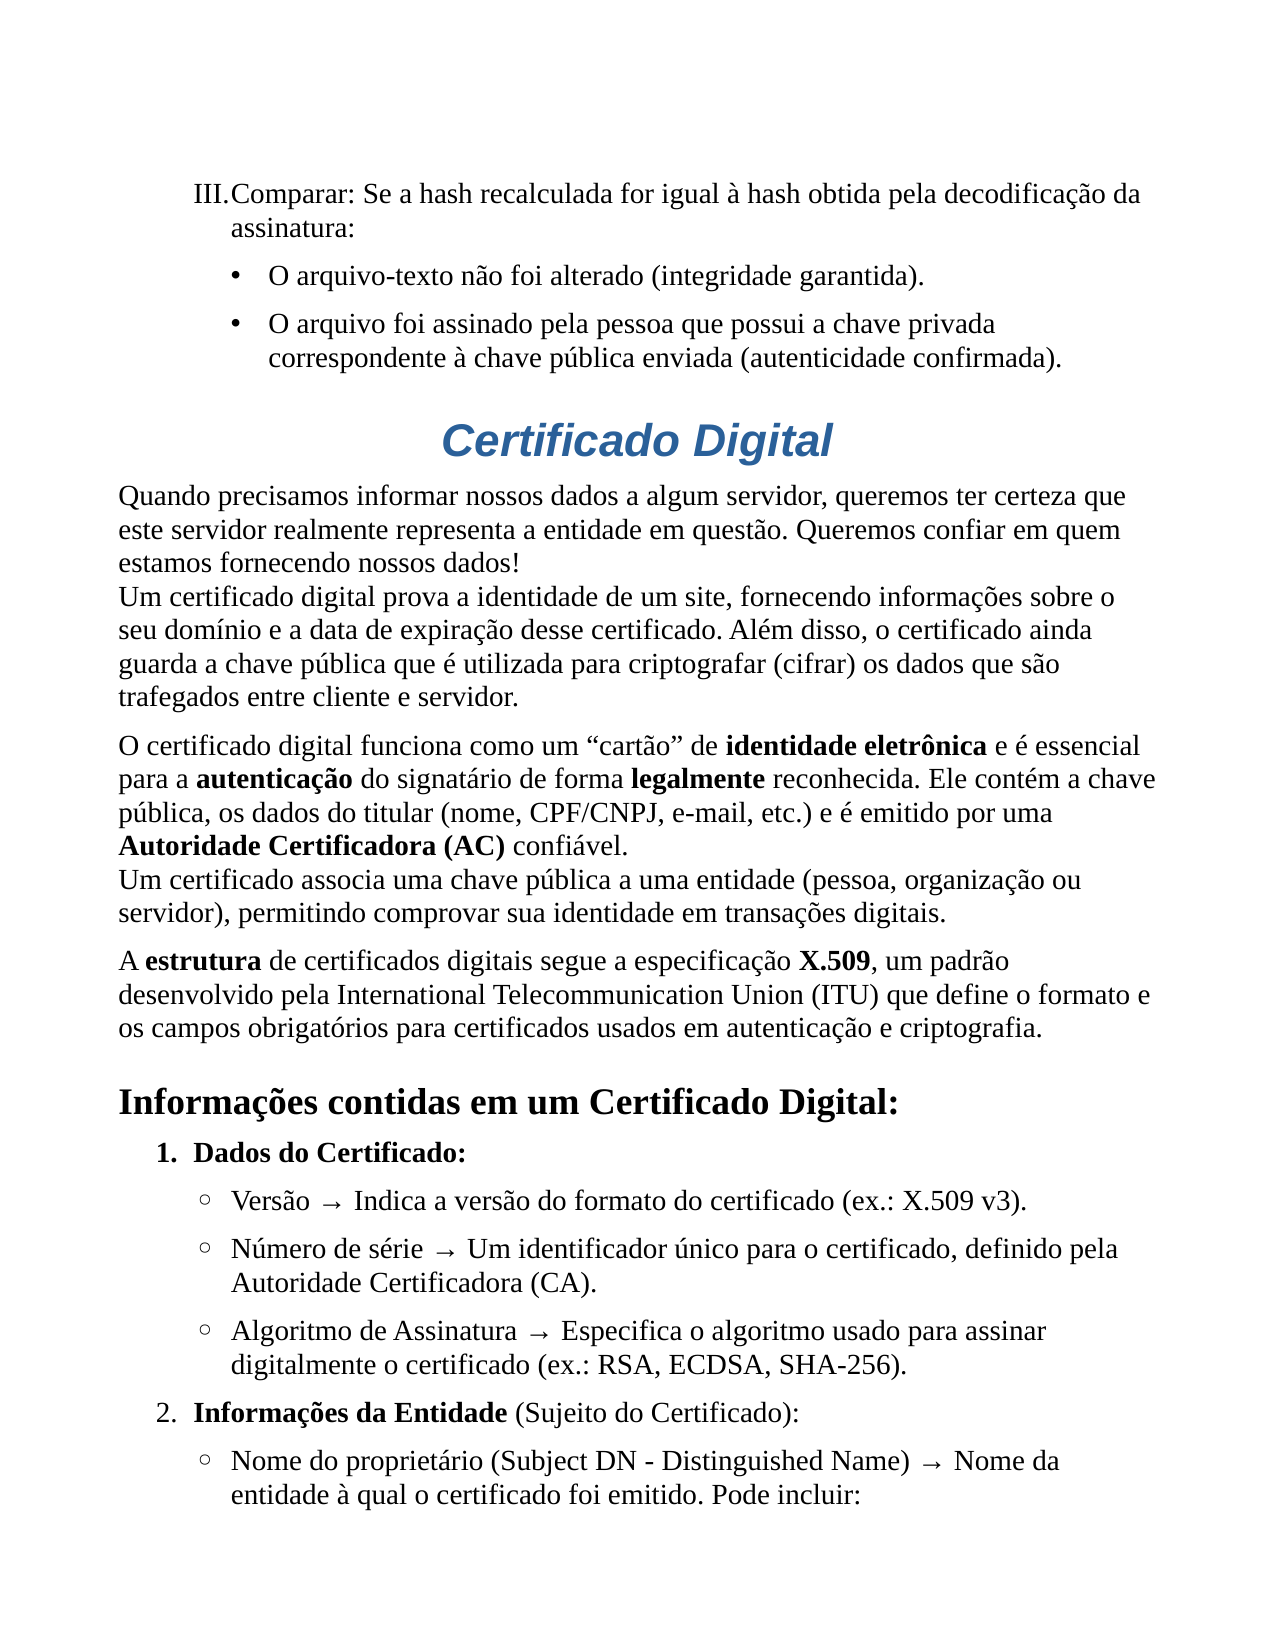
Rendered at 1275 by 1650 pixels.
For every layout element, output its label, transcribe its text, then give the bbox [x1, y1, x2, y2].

list Versão → Indica a versão do formato do certificado (ex.: X.509 v3). [193, 1183, 1157, 1217]
subtitle Informações contidas em um Certificado Digital: [118, 1079, 1157, 1123]
list Dados do Certificado: [156, 1135, 1157, 1169]
list Número de série → Um identificador único para o certificado, definido pela Autoridade Certificadora (CA). [193, 1231, 1157, 1299]
list Informações da Entidade (Sujeito do Certificado): [156, 1395, 1157, 1428]
text A estrutura de certificados digitais segue a especificação X.509, um padrão desenvolvido pela International Telecommunication Union (ITU) que define o formato e os campos obrigatórios para certificados usados em autenticação e criptografia. [118, 943, 1157, 1044]
text O certificado digital funciona como um “cartão” de identidade eletrônica e é essencial para a autenticação do signatário de forma legalmente reconhecida. Ele contém a chave pública, os dados do titular (nome, CPF/CNPJ, e-mail, etc.) e é emitido por uma Autoridade Certificadora (AC) confiável. Um certificado associa uma chave pública a uma entidade (pessoa, organização ou servidor), permitindo comprovar sua identidade em transações digitais. [118, 728, 1157, 929]
list O arquivo-texto não foi alterado (integridade garantida). [231, 258, 1157, 292]
list Comparar: Se a hash recalculada for igual à hash obtida pela decodificação da assinatura: [193, 176, 1157, 243]
list O arquivo foi assinado pela pessoa que possui a chave privada correspondente à chave pública enviada (autenticidade confirmada). [231, 306, 1157, 373]
list Nome do proprietário (Subject DN - Distinguished Name) → Nome da entidade à qual o certificado foi emitido. Pode incluir: [193, 1443, 1157, 1510]
text Quando precisamos informar nossos dados a algum servidor, queremos ter certeza que este servidor realmente representa a entidade em questão. Queremos confiar em quem estamos fornecendo nossos dados! Um certificado digital prova a identidade de um site, fornecendo informações sobre o seu domínio e a data de expiração desse certificado. Além disso, o certificado ainda guarda a chave pública que é utilizada para criptografar (cifrar) os dados que são trafegados entre cliente e servidor. [118, 478, 1157, 713]
list Algoritmo de Assinatura → Especifica o algoritmo usado para assinar digitalmente o certificado (ex.: RSA, ECDSA, SHA-256). [193, 1313, 1157, 1380]
subtitle Certificado Digital [118, 413, 1157, 466]
